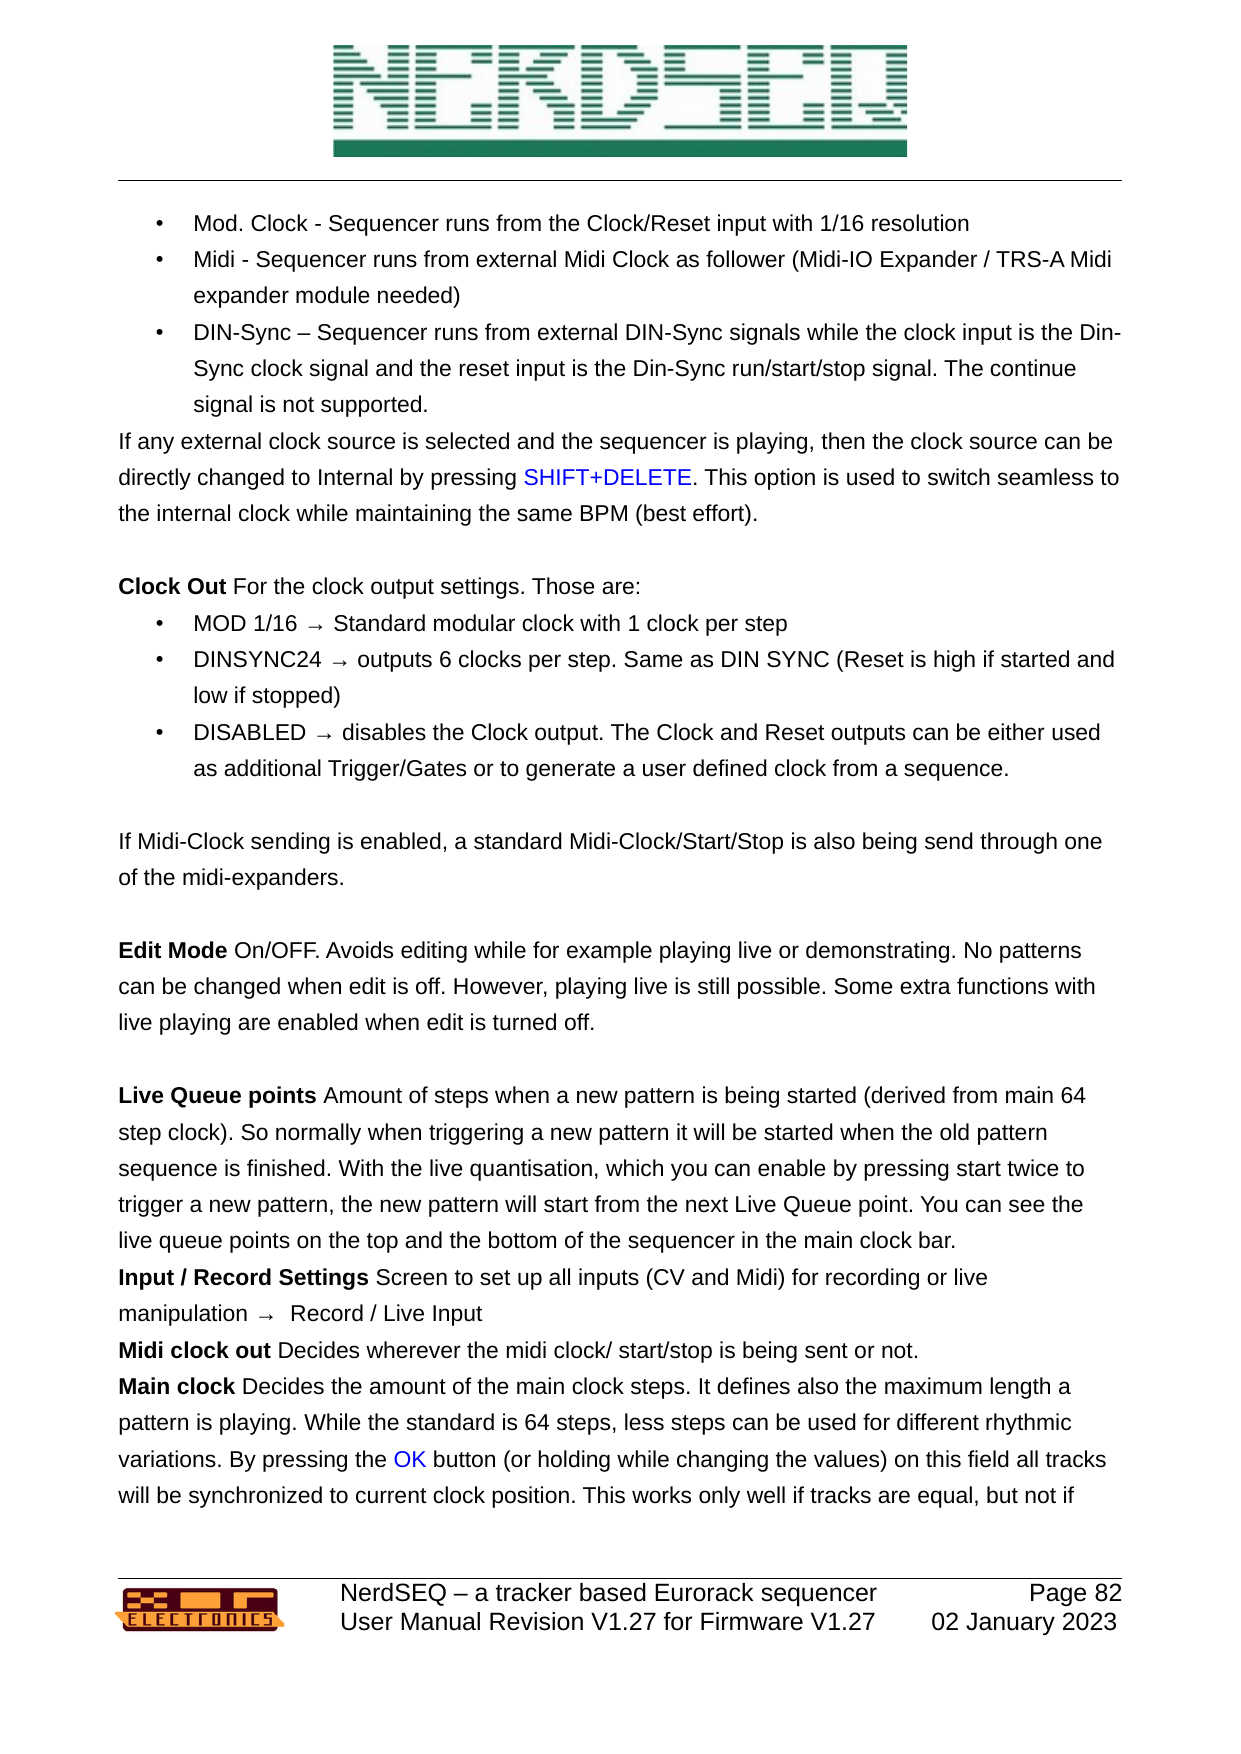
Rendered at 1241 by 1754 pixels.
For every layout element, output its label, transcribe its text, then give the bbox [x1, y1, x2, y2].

text Main clock Decides the amount of the main clock steps. It defines also the maximum length a pattern is playing. While the standard is 64 steps, less steps can be used for different rhythmic variations. By pressing the OK button (or holding while changing the values) on this field all tracks will be synchronized to current clock position. This works only well if tracks are equal, but not if [118, 1373, 1122, 1508]
text If any external clock source is selected and the sequencer is playing, then the clock source can be directly changed to Internal by pressing SHIFT+DELETE. This option is used to switch seamless to the internal clock while maintaining the same BPM (best effort). [118, 428, 1122, 527]
text Clock Out For the clock output settings. Those are: [118, 573, 1122, 599]
text If Midi-Clock sending is enabled, a standard Midi-Clock/Start/Stop is also being send through one of the midi-expanders. [118, 828, 1122, 890]
picture [333, 45, 908, 157]
list DINSYNC24 → outputs 6 clocks per step. Same as DIN SYNC (Reset is high if started and low if stopped) [156, 646, 1122, 708]
list Midi - Sequencer runs from external Midi Clock as follower (Midi-IO Expander / TRS-A Midi expander module needed) [156, 246, 1122, 309]
list DISABLED → disables the Clock output. The Clock and Reset outputs can be either used as additional Trigger/Gates or to generate a user defined clock from a sequence. [156, 718, 1122, 781]
list Mod. Clock - Sequencer runs from the Clock/Reset input with 1/16 resolution [156, 209, 1122, 236]
text Live Queue points Amount of steps when a new pattern is being started (derived from main 64 step clock). So normally when triggering a new pattern it will be started when the old pattern sequence is finished. With the live quantisation, which you can enable by pressing start twice to trigger a new pattern, the new pattern will start from the next Live Queue point. You can see the live queue points on the top and the bottom of the sequencer in the main clock bar. [118, 1082, 1122, 1254]
list DIN-Sync – Sequencer runs from external DIN-Sync signals while the clock input is the Din-Sync clock signal and the reset input is the Din-Sync run/start/stop signal. The continue signal is not supported. [156, 319, 1122, 418]
text Midi clock out Decides wherever the midi clock/ start/stop is being sent or not. [118, 1337, 1122, 1363]
list MOD 1/16 → Standard modular clock with 1 clock per step [156, 609, 1122, 636]
text Input / Record Settings Screen to set up all inputs (CV and Midi) for recording or live manipulation → Record / Live Input [118, 1264, 1122, 1327]
picture [115, 1584, 285, 1634]
text Edit Mode On/OFF. Avoids editing while for example playing live or demonstrating. No patterns can be changed when edit is off. However, playing live is still possible. Some extra functions with live playing are enabled when edit is turned off. [118, 937, 1122, 1036]
